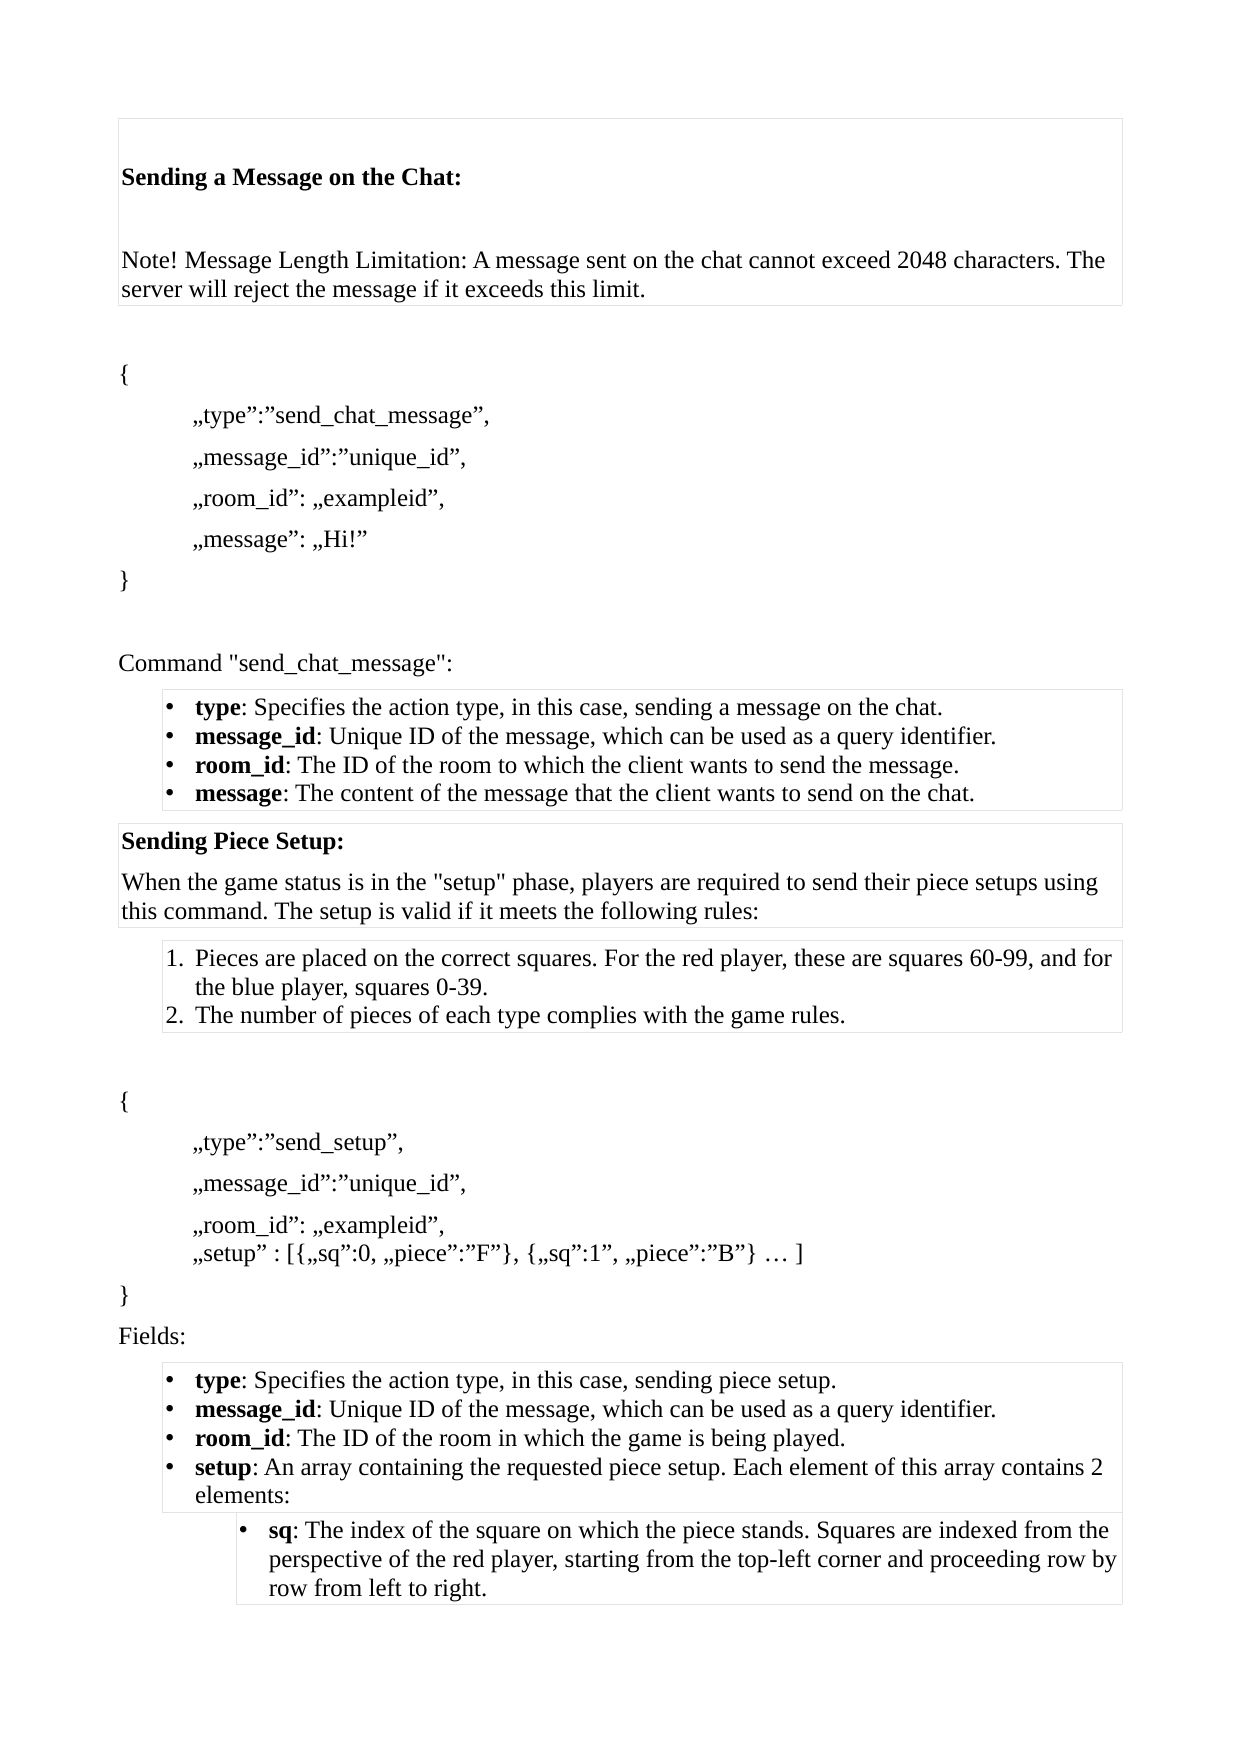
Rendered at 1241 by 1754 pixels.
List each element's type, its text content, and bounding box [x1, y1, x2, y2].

text Note! Message Length Limitation: A message sent on the chat cannot exceed 2048 characters. The server will reject the message if it exceeds this limit. [119, 242, 1122, 305]
list type: Specifies the action type, in this case, sending a message on the chat. [163, 690, 1122, 718]
text } [118, 565, 1122, 594]
list message_id: Unique ID of the message, which can be used as a query identifier. [163, 1391, 1122, 1420]
list type: Specifies the action type, in this case, sending piece setup. [163, 1363, 1122, 1391]
text } [118, 1280, 1122, 1308]
list Pieces are placed on the correct squares. For the red player, these are squares 60-99, and for the blue player, squares 0-39. [163, 941, 1122, 997]
text { [118, 1086, 1122, 1115]
text Command "send_chat_message": [118, 648, 1122, 677]
list sq: The index of the square on which the piece stands. Squares are indexed from the perspective of the red player, starting from the top-left corner and proceeding row by row from left to right. [237, 1513, 1122, 1604]
text { [118, 359, 1122, 388]
list room_id: The ID of the room in which the game is being played. [163, 1420, 1122, 1448]
list setup: An array containing the requested piece setup. Each element of this array contains 2 elements: [163, 1448, 1122, 1512]
text „setup” : [{„sq”:0, „piece”:”F”}, {„sq”:1”, „piece”:”B”} … ] [118, 1238, 1122, 1267]
text „type”:”send_chat_message”, [118, 400, 1122, 429]
list room_id: The ID of the room to which the client wants to send the message. [163, 747, 1122, 775]
text „message”: „Hi!” [118, 524, 1122, 553]
list The number of pieces of each type complies with the game rules. [163, 997, 1122, 1032]
text „message_id”:”unique_id”, [118, 1168, 1122, 1197]
text „room_id”: „exampleid”, [118, 1210, 1122, 1238]
text Fields: [118, 1321, 1122, 1350]
text Sending Piece Setup: [119, 824, 1122, 854]
text When the game status is in the "setup" phase, players are required to send their piece setups using this command. The setup is valid if it meets the following rules: [119, 864, 1122, 927]
text „room_id”: „exampleid”, [118, 483, 1122, 512]
text Sending a Message on the Chat: [119, 159, 1122, 191]
list message: The content of the message that the client wants to send on the chat. [163, 775, 1122, 810]
text „message_id”:”unique_id”, [118, 442, 1122, 470]
text „type”:”send_setup”, [118, 1127, 1122, 1156]
list message_id: Unique ID of the message, which can be used as a query identifier. [163, 718, 1122, 747]
